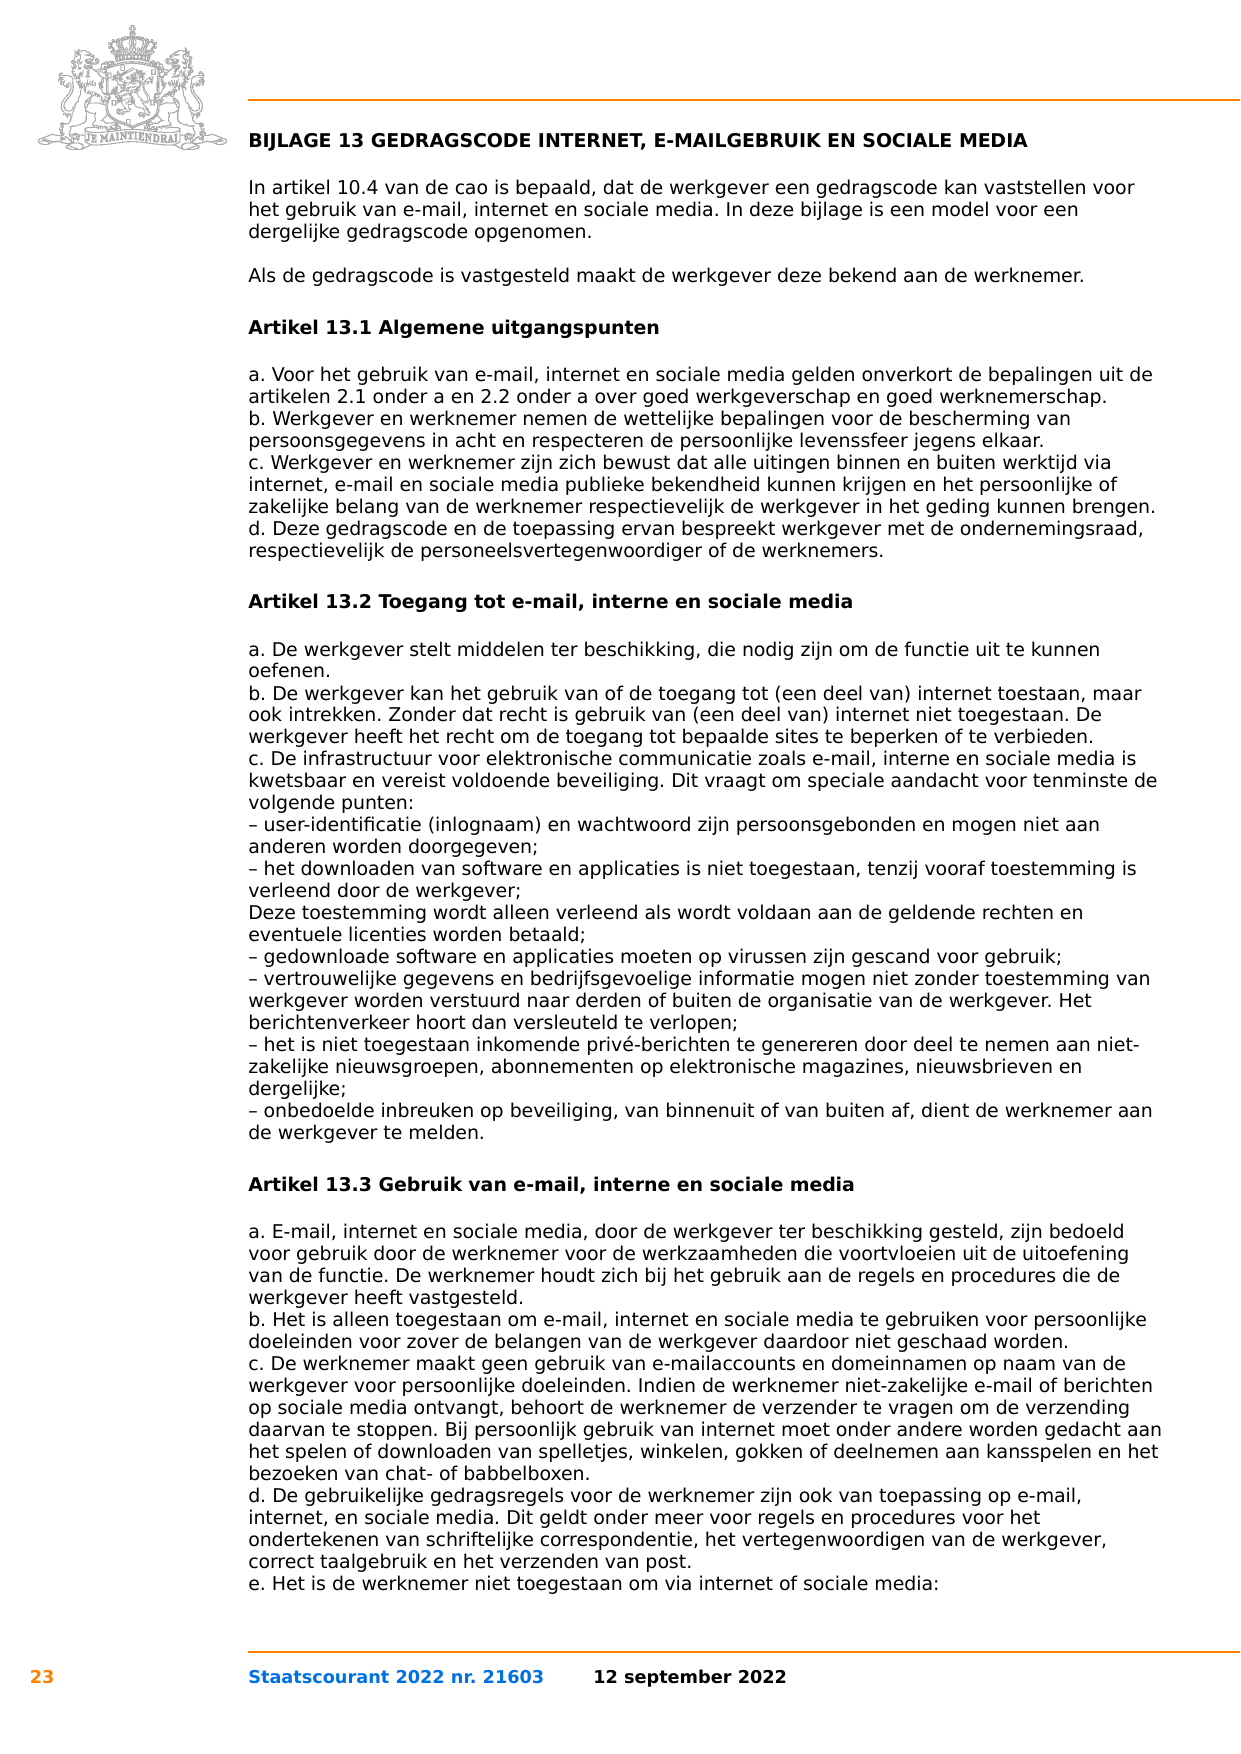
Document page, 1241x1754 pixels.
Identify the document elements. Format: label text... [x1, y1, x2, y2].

subtitle Artikel 13.3 Gebruik van e-mail, interne en sociale media [248, 1174, 1163, 1196]
text c. Werkgever en werknemer zijn zich bewust dat alle uitingen binnen en buiten werktijd via internet, e-mail en sociale media publieke bekendheid kunnen krijgen en het persoonlijke of zakelijke belang van de werknemer respectievelijk de werkgever in het geding kunnen brengen. [248, 452, 1163, 517]
subtitle Artikel 13.2 Toegang tot e-mail, interne en sociale media [248, 591, 1163, 613]
text b. Het is alleen toegestaan om e-mail, internet en sociale media te gebruiken voor persoonlijke doeleinden voor zover de belangen van de werkgever daardoor niet geschaad worden. [248, 1309, 1163, 1353]
text – het is niet toegestaan inkomende privé-berichten te genereren door deel te nemen aan niet-zakelijke nieuwsgroepen, abonnementen op elektronische magazines, nieuwsbrieven en dergelijke; [248, 1034, 1163, 1100]
text b. De werkgever kan het gebruik van of de toegang tot (een deel van) internet toestaan, maar ook intrekken. Zonder dat recht is gebruik van (een deel van) internet niet toegestaan. De werkgever heeft het recht om de toegang tot bepaalde sites te beperken of te verbieden. [248, 682, 1163, 748]
subtitle Artikel 13.1 Algemene uitgangspunten [248, 317, 1163, 339]
text c. De werknemer maakt geen gebruik van e-mailaccounts en domeinnamen op naam van de werkgever voor persoonlijke doeleinden. Indien de werknemer niet-zakelijke e-mail of berichten op sociale media ontvangt, behoort de werknemer de verzender te vragen om de verzending daarvan te stoppen. Bij persoonlijk gebruik van internet moet onder andere worden gedacht aan het spelen of downloaden van spelletjes, winkelen, gokken of deelnemen aan kansspelen en het bezoeken van chat- of babbel­boxen. [248, 1353, 1163, 1485]
text – user-identificatie (inlognaam) en wachtwoord zijn persoonsgebonden en mogen niet aan anderen worden doorgegeven; [248, 814, 1163, 858]
text d. Deze gedragscode en de toepassing ervan bespreekt werkgever met de ondernemingsraad, respectievelijk de personeelsvertegenwoordiger of de werknemers. [248, 517, 1163, 561]
text a. Voor het gebruik van e-mail, internet en sociale media gelden onverkort de bepalingen uit de artikelen 2.1 onder a en 2.2 onder a over goed werkgeverschap en goed werknemerschap. [248, 364, 1163, 408]
text a. E-mail, internet en sociale media, door de werkgever ter beschikking gesteld, zijn bedoeld voor gebruik door de werknemer voor de werkzaamheden die voortvloeien uit de uitoefening van de functie. De werknemer houdt zich bij het gebruik aan de regels en procedures die de werkgever heeft vastgesteld. [248, 1221, 1163, 1309]
text a. De werkgever stelt middelen ter beschikking, die nodig zijn om de functie uit te kunnen oefenen. [248, 638, 1163, 682]
text e. Het is de werknemer niet toegestaan om via internet of sociale media: [248, 1573, 1163, 1594]
text – vertrouwelijke gegevens en bedrijfsgevoelige informatie mogen niet zonder toestemming van werkgever worden verstuurd naar derden of buiten de organisatie van de werkgever. Het berichtenverkeer hoort dan versleuteld te verlopen; [248, 968, 1163, 1034]
subtitle BIJLAGE 13 GEDRAGSCODE INTERNET, E-MAILGEBRUIK EN SOCIALE MEDIA [248, 130, 1163, 152]
picture [38, 25, 227, 150]
text Deze toestemming wordt alleen verleend als wordt voldaan aan de geldende rechten en eventuele licenties worden betaald; [248, 902, 1163, 946]
text b. Werkgever en werknemer nemen de wettelijke bepalingen voor de bescherming van persoonsgegevens in acht en respecteren de persoonlijke levenssfeer jegens elkaar. [248, 408, 1163, 452]
text Als de gedragscode is vastgesteld maakt de werkgever deze bekend aan de werknemer. [248, 265, 1163, 287]
text – gedownloade software en applicaties moeten op virussen zijn gescand voor gebruik; [248, 946, 1163, 968]
text – onbedoelde inbreuken op beveiliging, van binnenuit of van buiten af, dient de werknemer aan de werkgever te melden. [248, 1100, 1163, 1144]
text – het downloaden van software en applicaties is niet toegestaan, tenzij vooraf toestemming is verleend door de werkgever; [248, 858, 1163, 902]
text c. De infrastructuur voor elektronische communicatie zoals e-mail, interne en sociale media is kwetsbaar en vereist voldoende beveiliging. Dit vraagt om speciale aandacht voor tenminste de volgende punten: [248, 748, 1163, 814]
text In artikel 10.4 van de cao is bepaald, dat de werkgever een gedragscode kan vaststellen voor het gebruik van e-mail, internet en sociale media. In deze bijlage is een model voor een dergelijke gedragscode opgenomen. [248, 177, 1163, 243]
text d. De gebruikelijke gedragsregels voor de werknemer zijn ook van toepassing op e-mail, internet, en sociale media. Dit geldt onder meer voor regels en procedures voor het ondertekenen van schriftelijke correspondentie, het vertegenwoordigen van de werkgever, correct taalgebruik en het verzenden van post. [248, 1485, 1163, 1573]
